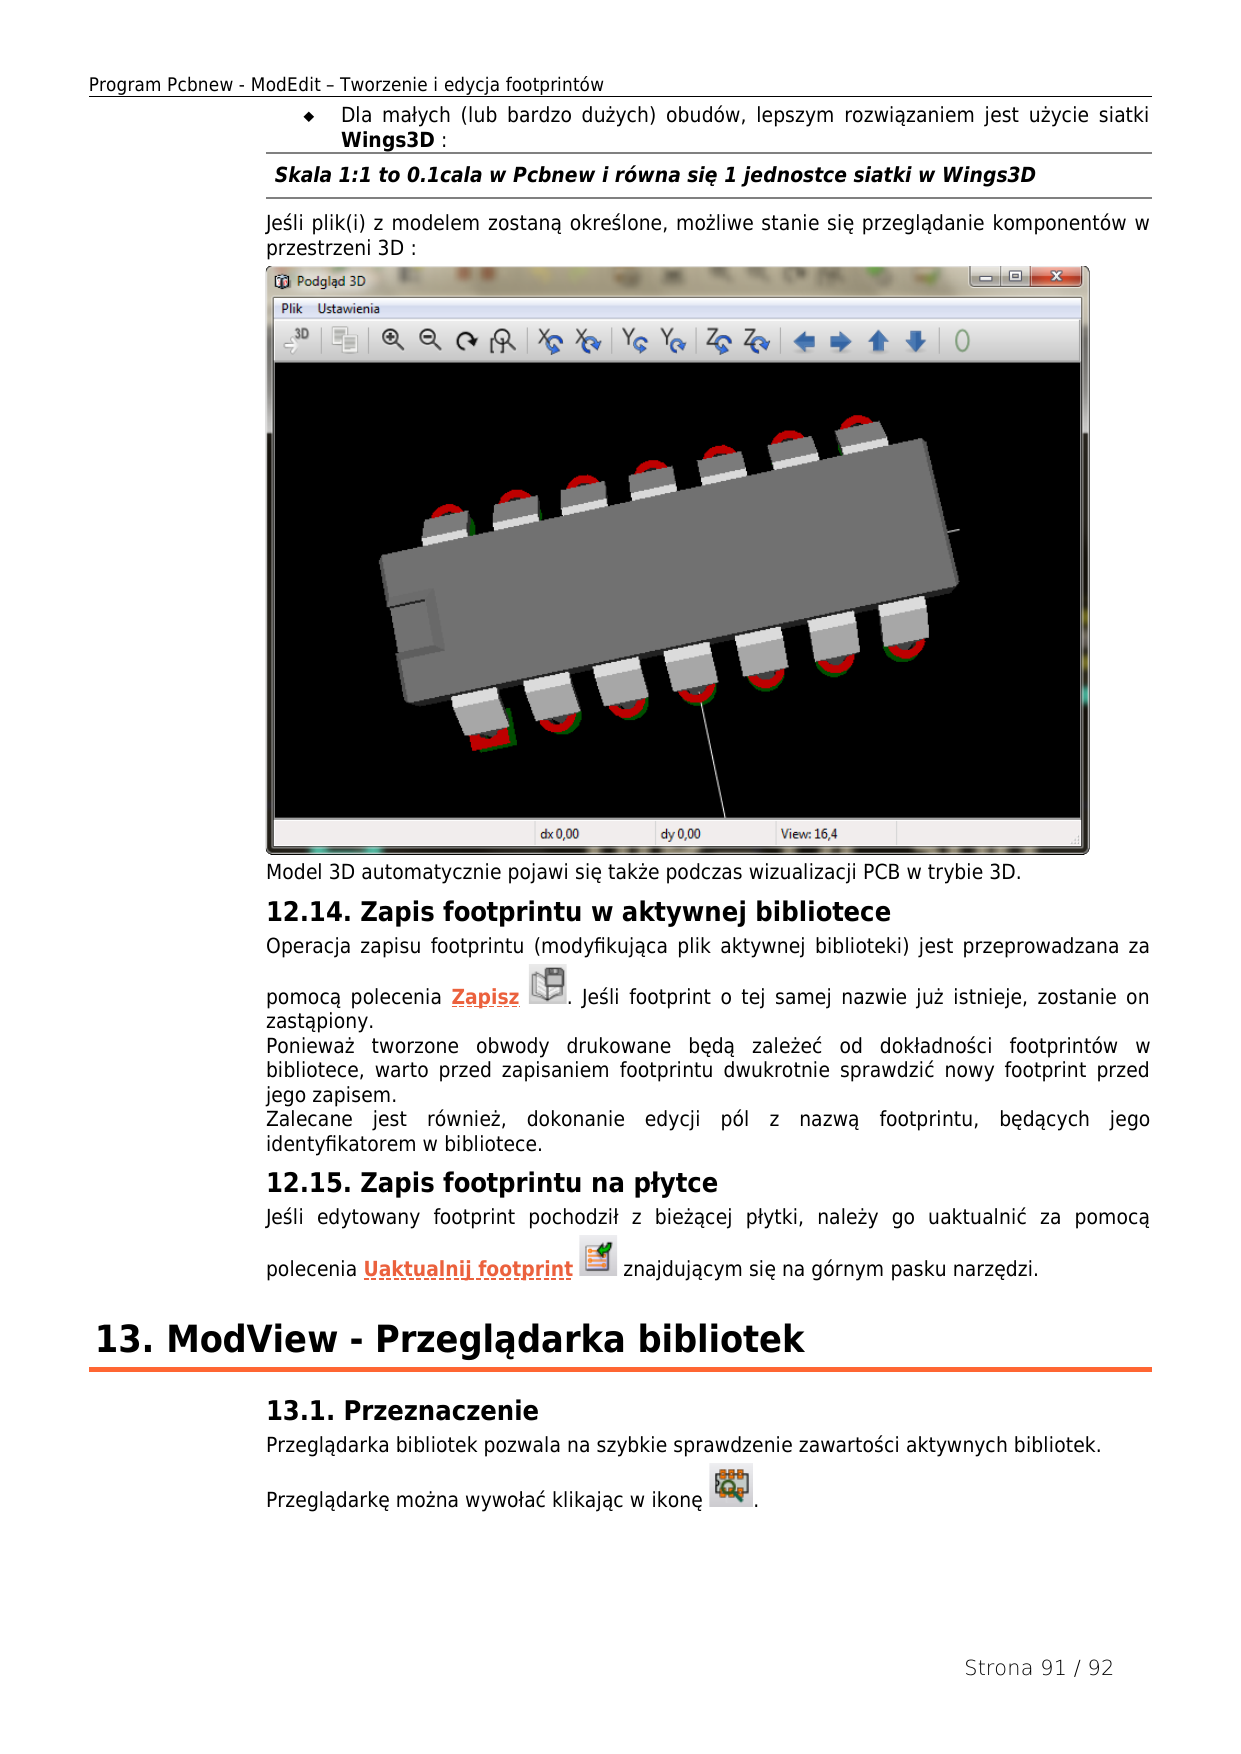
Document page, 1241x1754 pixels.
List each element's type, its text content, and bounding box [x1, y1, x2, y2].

text Jeśli plik(i) z modelem zostaną określone, możliwe stanie się przeglądanie komponentów w przestrzeni 3D : [266, 211, 1152, 260]
picture [709, 1463, 753, 1507]
list Dla małych (lub bardzo dużych) obudów, lepszym rozwiązaniem jest użycie siatki Wings3D : [303, 103, 1152, 152]
subtitle Zapis footprintu na płytce [266, 1168, 1152, 1199]
picture [265, 266, 1090, 855]
subtitle Przeznaczenie [266, 1396, 1152, 1427]
text Przeglądarkę można wywołać klikając w ikonę . [266, 1458, 1152, 1512]
picture [528, 964, 567, 1004]
picture [579, 1235, 618, 1276]
subtitle Zapis footprintu w aktywnej bibliotece [266, 896, 1152, 928]
subtitle ModView - Przeglądarka bibliotek [88, 1311, 1152, 1372]
text Operacja zapisu footprintu (modyfikująca plik aktywnej biblioteki) jest przeprowadzana za pomocą polecenia Zapisz . Jeśli footprint o tej samej nazwie już istnieje, zostanie on zastąpiony. [266, 934, 1152, 1034]
text Jeśli edytowany footprint pochodził z bieżącej płytki, należy go uaktualnić za pomocą polecenia Uaktualnij footprint znajdującym się na górnym pasku narzędzi. [266, 1205, 1152, 1282]
text Przeglądarka bibliotek pozwala na szybkie sprawdzenie zawartości aktywnych bibliotek. [266, 1433, 1152, 1458]
text Skala 1:1 to 0.1cala w Pcbnew i równa się 1 jednostce siatki w Wings3D [266, 154, 1152, 197]
text Model 3D automatycznie pojawi się także podczas wizualizacji PCB w trybie 3D. [266, 860, 1152, 885]
text Ponieważ tworzone obwody drukowane będą zależeć od dokładności footprintów w bibliotece, warto przed zapisaniem footprintu dwukrotnie sprawdzić nowy footprint przed jego zapisem. [266, 1034, 1152, 1107]
text Zalecane jest również, dokonanie edycji pól z nazwą footprintu, będących jego identyfikatorem w bibliotece. [266, 1107, 1152, 1156]
